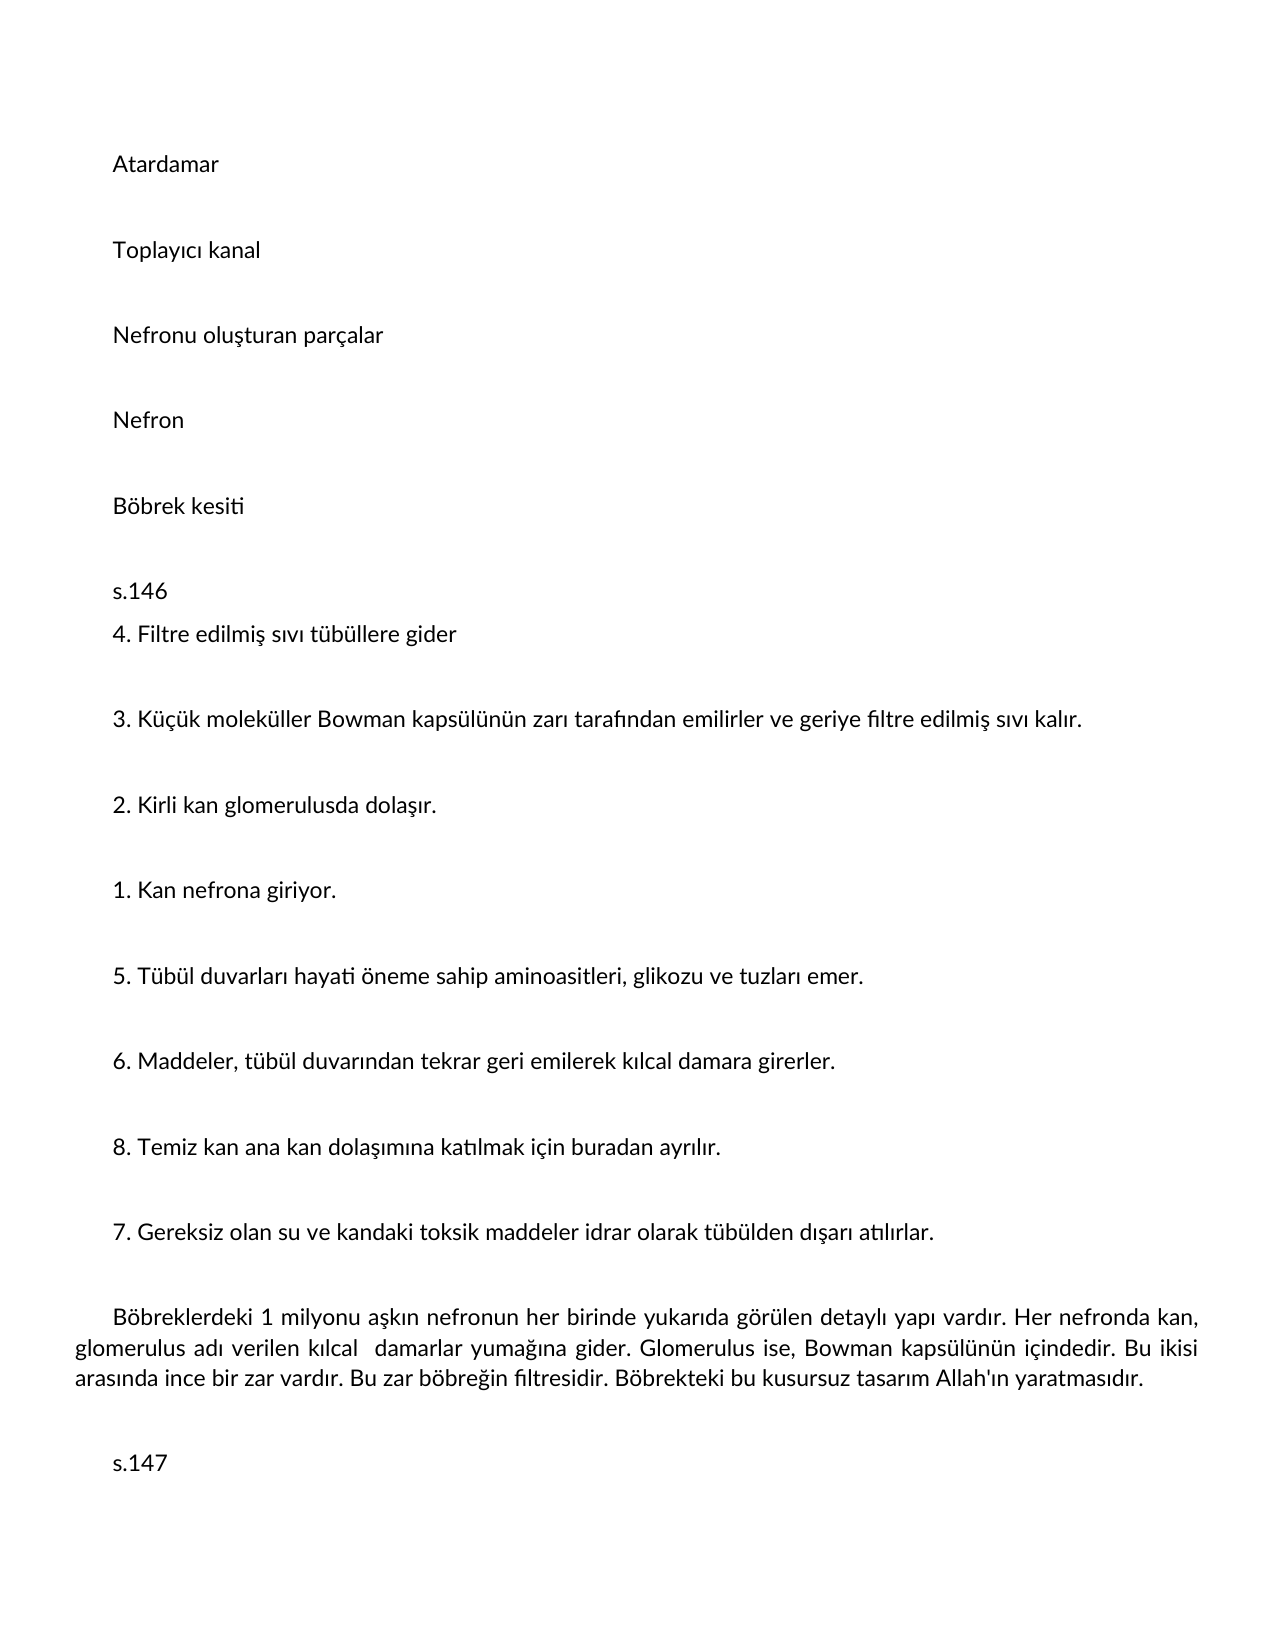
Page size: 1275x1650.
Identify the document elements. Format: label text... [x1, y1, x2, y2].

text Atardamar [75, 150, 1200, 177]
text Böbrek kesiti [75, 492, 1200, 519]
text 7. Gereksiz olan su ve kandaki toksik maddeler idrar olarak tübülden dışarı atılırlar. [75, 1218, 1200, 1245]
text 6. Maddeler, tübül duvarından tekrar geri emilerek kılcal damara girerler. [75, 1047, 1200, 1074]
text Toplayıcı kanal [75, 235, 1200, 263]
text 1. Kan nefrona giriyor. [75, 876, 1200, 903]
text s.147 [75, 1449, 1200, 1476]
text 2. Kirli kan glomerulusda dolaşır. [75, 791, 1200, 818]
text Böbreklerdeki 1 milyonu aşkın nefronun her birinde yukarıda görülen detaylı yapı vardır. Her nefronda kan, glomerulus adı verilen kılcal damarlar yumağına gider. Glomerulus ise, Bowman kapsülünün içindedir. Bu ikisi arasında ince bir zar vardır. Bu zar böbreğin filtresidir. Böbrekteki bu kusursuz tasarım Allah'ın yaratmasıdır. [75, 1303, 1200, 1391]
text Nefronu oluşturan parçalar [75, 321, 1200, 348]
text 8. Temiz kan ana kan dolaşımına katılmak için buradan ayrılır. [75, 1132, 1200, 1160]
text 5. Tübül duvarları hayati öneme sahip aminoasitleri, glikozu ve tuzları emer. [75, 961, 1200, 989]
text 4. Filtre edilmiş sıvı tübüllere gider [75, 620, 1200, 647]
text s.146 [75, 577, 1200, 604]
text Nefron [75, 406, 1200, 434]
text 3. Küçük moleküller Bowman kapsülünün zarı tarafından emilirler ve geriye filtre edilmiş sıvı kalır. [75, 705, 1200, 733]
